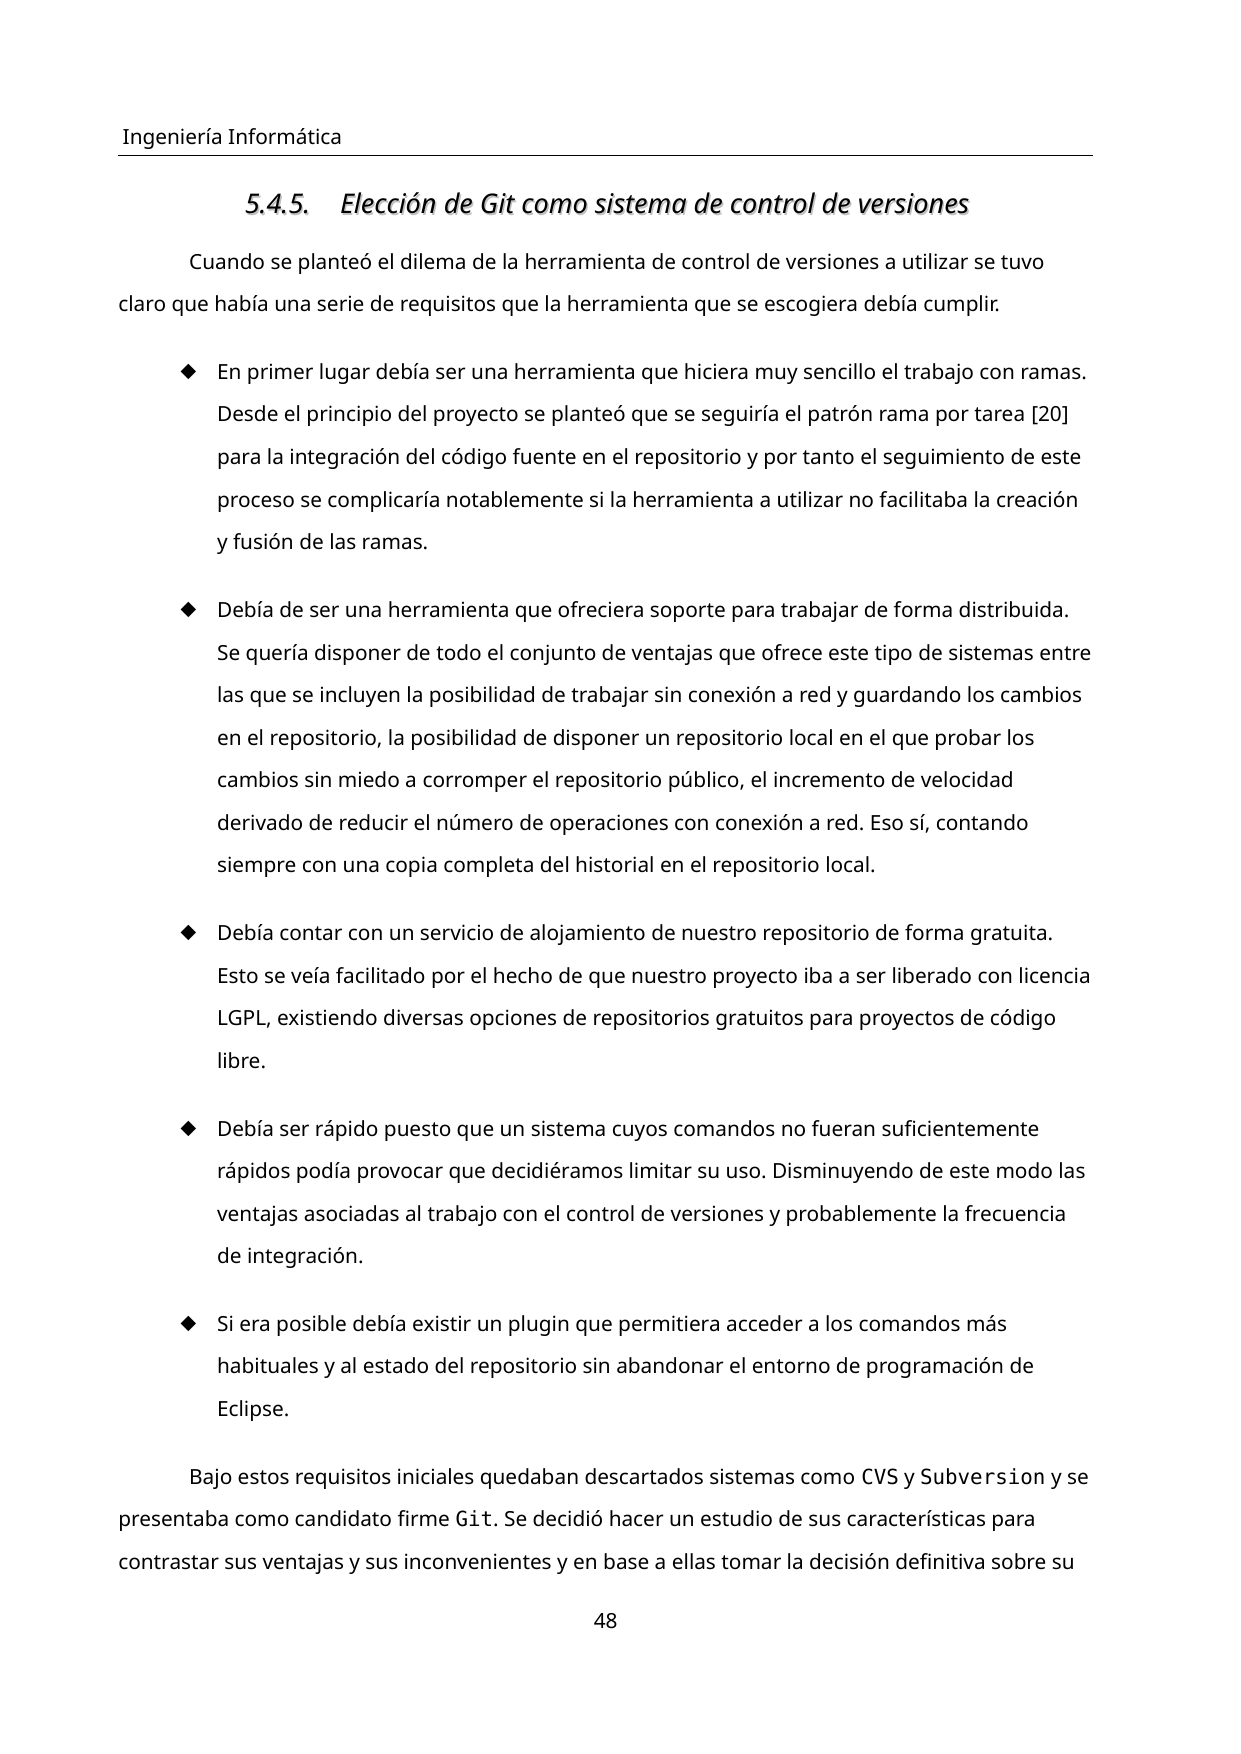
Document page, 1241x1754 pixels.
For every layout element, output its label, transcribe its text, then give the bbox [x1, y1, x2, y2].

list Debía ser rápido puesto que un sistema cuyos comandos no fueran suficientemente rápidos podía provocar que decidiéramos limitar su uso. Disminuyendo de este modo las ventajas asociadas al trabajo con el control de versiones y probablemente la frecuencia de integración. [179, 1114, 1093, 1270]
text Bajo estos requisitos iniciales quedaban descartados sistemas como CVS y Subversion y se presentaba como candidato firme Git. Se decidió hacer un estudio de sus características para contrastar sus ventajas y sus inconvenientes y en base a ellas tomar la decisión definitiva sobre su [118, 1462, 1093, 1576]
subtitle Elección de Git como sistema de control de versiones [310, 185, 1093, 222]
list Si era posible debía existir un plugin que permitiera acceder a los comandos más habituales y al estado del repositorio sin abandonar el entorno de programación de Eclipse. [179, 1309, 1093, 1423]
text Cuando se planteó el dilema de la herramienta de control de versiones a utilizar se tuvo claro que había una serie de requisitos que la herramienta que se escogiera debía cumplir. [118, 247, 1093, 318]
list En primer lugar debía ser una herramienta que hiciera muy sencillo el trabajo con ramas. Desde el principio del proyecto se planteó que se seguiría el patrón rama por tarea [20] para la integración del código fuente en el repositorio y por tanto el seguimiento de este proceso se complicaría notablemente si la herramienta a utilizar no facilitaba la creación y fusión de las ramas. [179, 357, 1093, 556]
list Debía de ser una herramienta que ofreciera soporte para trabajar de forma distribuida. Se quería disponer de todo el conjunto de ventajas que ofrece este tipo de sistemas entre las que se incluyen la posibilidad de trabajar sin conexión a red y guardando los cambios en el repositorio, la posibilidad de disponer un repositorio local en el que probar los cambios sin miedo a corromper el repositorio público, el incremento de velocidad derivado de reducir el número de operaciones con conexión a red. Eso sí, contando siempre con una copia completa del historial en el repositorio local. [179, 595, 1093, 879]
list Debía contar con un servicio de alojamiento de nuestro repositorio de forma gratuita. Esto se veía facilitado por el hecho de que nuestro proyecto iba a ser liberado con licencia LGPL, existiendo diversas opciones de repositorios gratuitos para proyectos de código libre. [179, 918, 1093, 1074]
